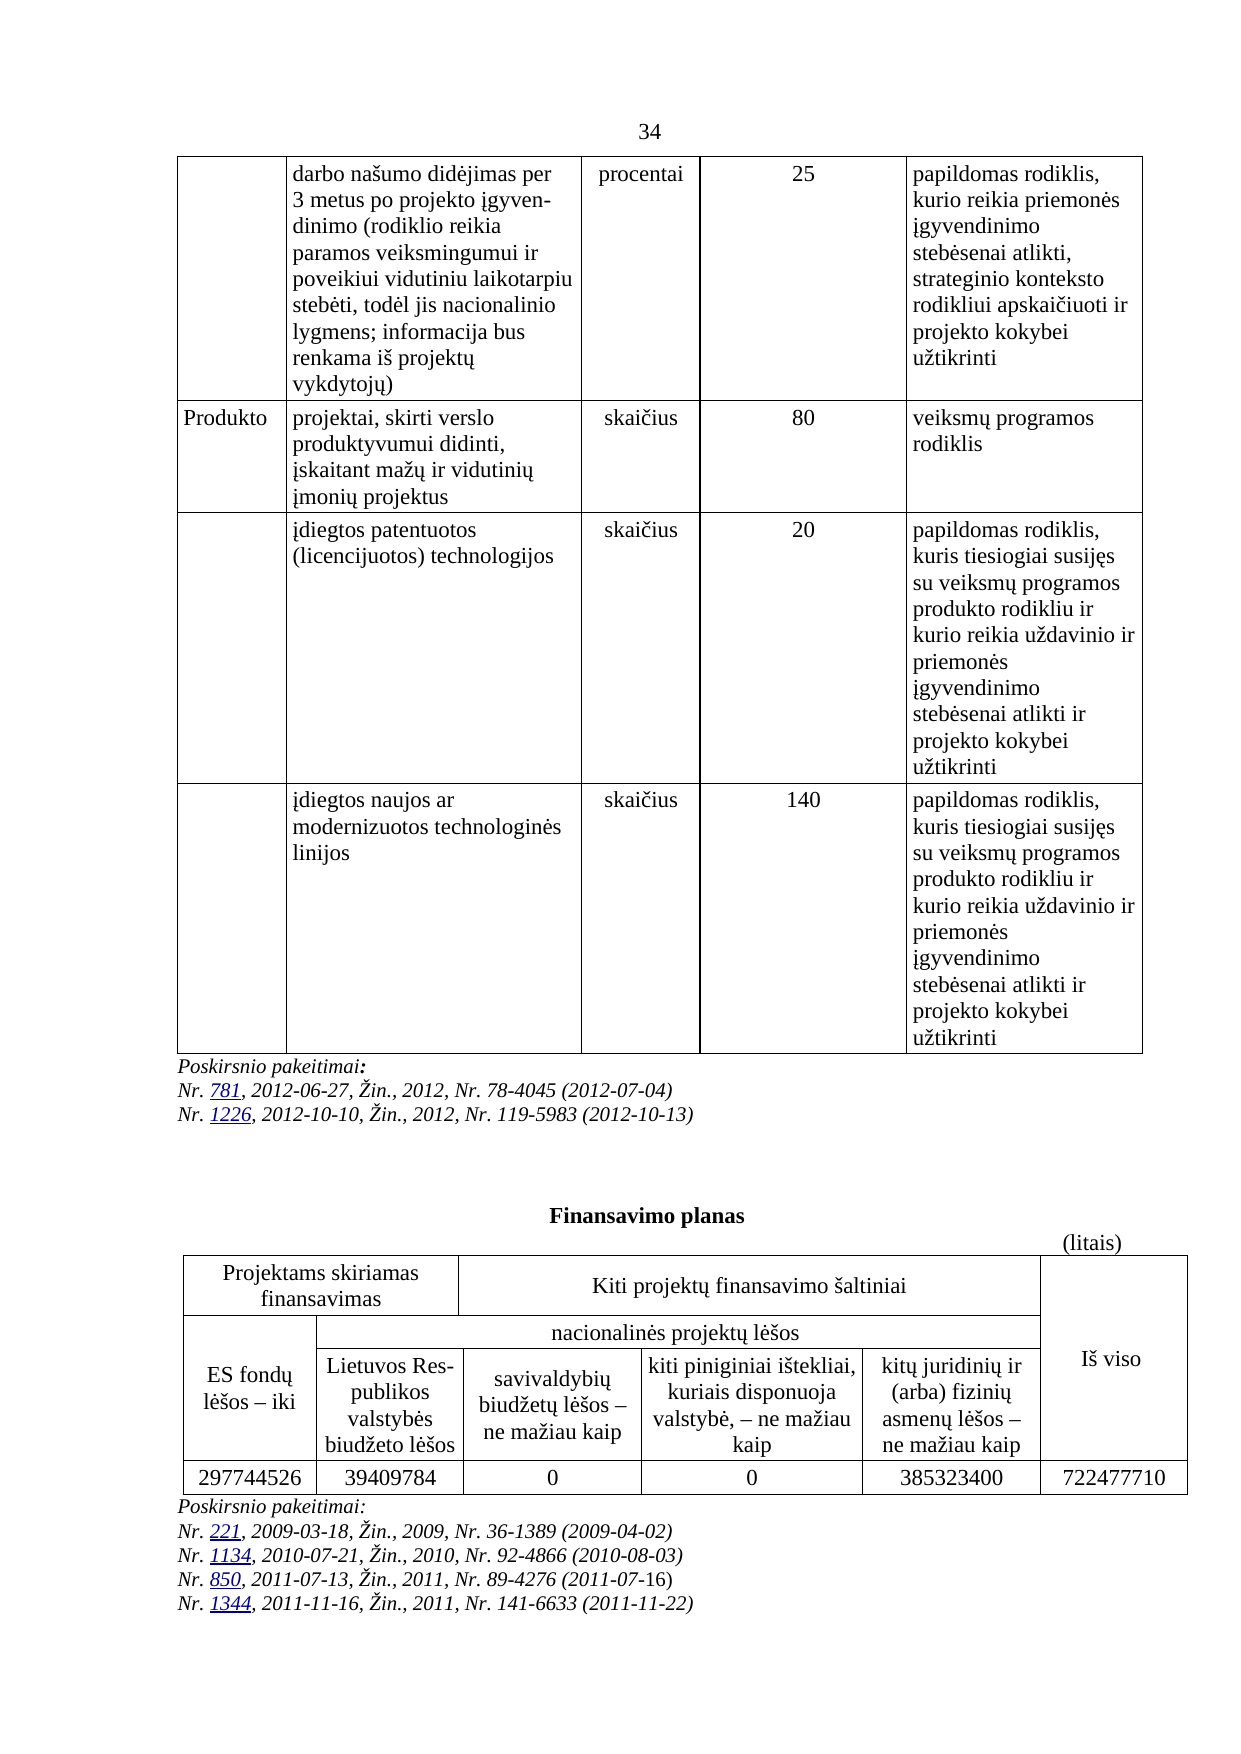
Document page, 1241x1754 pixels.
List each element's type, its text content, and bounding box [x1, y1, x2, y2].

table_cell kiti piniginiai ištekliai, kuriais disponuoja valstybė, – ne mažiau kaip [642, 1349, 862, 1460]
table_cell 20 [701, 513, 906, 782]
table_cell [178, 513, 286, 782]
table_cell 722477710 [1041, 1461, 1187, 1493]
table_cell ES fondų lėšos – iki [184, 1316, 316, 1460]
text Finansavimo planas [177, 1202, 1122, 1229]
table_cell 0 [464, 1461, 641, 1493]
table_cell savivaldybių biudžetų lėšos – ne mažiau kaip [464, 1349, 641, 1460]
text Nr. 850, 2011-07-13, Žin., 2011, Nr. 89-4276 (2011-07-16) [177, 1567, 1122, 1591]
table_cell Lietuvos Res­publikos valsty­bės biudžeto lėšos [317, 1349, 463, 1460]
table_cell skaičius [582, 401, 699, 512]
table_cell kitų juridinių ir (arba) fizinių asmenų lėšos – ne mažiau kaip [863, 1349, 1040, 1460]
table_cell 80 [701, 401, 906, 512]
table_cell įdiegtos patentuotos (licencijuotos) technologijos [287, 513, 581, 782]
table_cell skaičius [582, 513, 699, 782]
table_cell [178, 784, 286, 1053]
subtitle Poskirsnio pakeitimai: [177, 1054, 1122, 1078]
table_cell 39409784 [317, 1461, 463, 1493]
table_header Iš viso [1041, 1256, 1187, 1460]
text Nr. 1226, 2012-10-10, Žin., 2012, Nr. 119-5983 (2012-10-13) [177, 1102, 1122, 1126]
table_cell darbo našumo didėjimas per 3 metus po projekto įgyven­dinimo (rodiklio reikia paramos veiksmingumui ir poveikiui vidutiniu laikotarpiu stebėti, todėl jis nacionalinio lygmens; informacija bus renkama iš projektų vykdytojų) [287, 157, 581, 400]
table_cell veiksmų programos rodiklis [907, 401, 1142, 512]
text Nr. 1134, 2010-07-21, Žin., 2010, Nr. 92-4866 (2010-08-03) [177, 1543, 1122, 1567]
table_cell 25 [701, 157, 906, 400]
table_header Projektams skiriamas finansavimas [184, 1256, 458, 1315]
table_cell papildomas rodiklis, kuris tiesiogiai susijęs su veiksmų programos produkto rodikliu ir kurio reikia uždavinio ir priemonės įgyvendinimo stebėsenai atlikti ir projekto kokybei užtikrinti [907, 513, 1142, 782]
table_cell [178, 157, 286, 400]
table_cell nacionalinės projektų lėšos [317, 1316, 1040, 1348]
table_cell projektai, skirti verslo produktyvumui didinti, įskaitant mažų ir vidutinių įmonių projektus [287, 401, 581, 512]
table_cell papildomas rodiklis, kurio reikia priemonės įgyvendinimo stebėsenai atlikti, strateginio konteksto rodikliui apskaičiuoti ir projekto kokybei užtikrinti [907, 157, 1142, 400]
table_cell įdiegtos naujos ar modernizuotos technologinės linijos [287, 784, 581, 1053]
table_cell skaičius [582, 784, 699, 1053]
text Nr. 221, 2009-03-18, Žin., 2009, Nr. 36-1389 (2009-04-02) [177, 1518, 1122, 1543]
table_cell papildomas rodiklis, kuris tiesiogiai susijęs su veiksmų programos produkto rodikliu ir kurio reikia uždavinio ir priemonės įgyvendinimo stebėsenai atlikti ir projekto kokybei užtikrinti [907, 784, 1142, 1053]
table_cell procentai [582, 157, 699, 400]
table_cell 297744526 [184, 1461, 316, 1493]
table_cell Produkto [178, 401, 286, 512]
table_cell 385323400 [863, 1461, 1040, 1493]
text (litais) [215, 1229, 1122, 1255]
table_cell 140 [701, 784, 906, 1053]
text Nr. 1344, 2011-11-16, Žin., 2011, Nr. 141-6633 (2011-11-22) [177, 1591, 1122, 1615]
table_header Kiti projektų finansavimo šaltiniai [459, 1256, 1040, 1315]
text Poskirsnio pakeitimai: [177, 1494, 1122, 1518]
table_cell 0 [642, 1461, 862, 1493]
text Nr. 781, 2012-06-27, Žin., 2012, Nr. 78-4045 (2012-07-04) [177, 1078, 1122, 1102]
